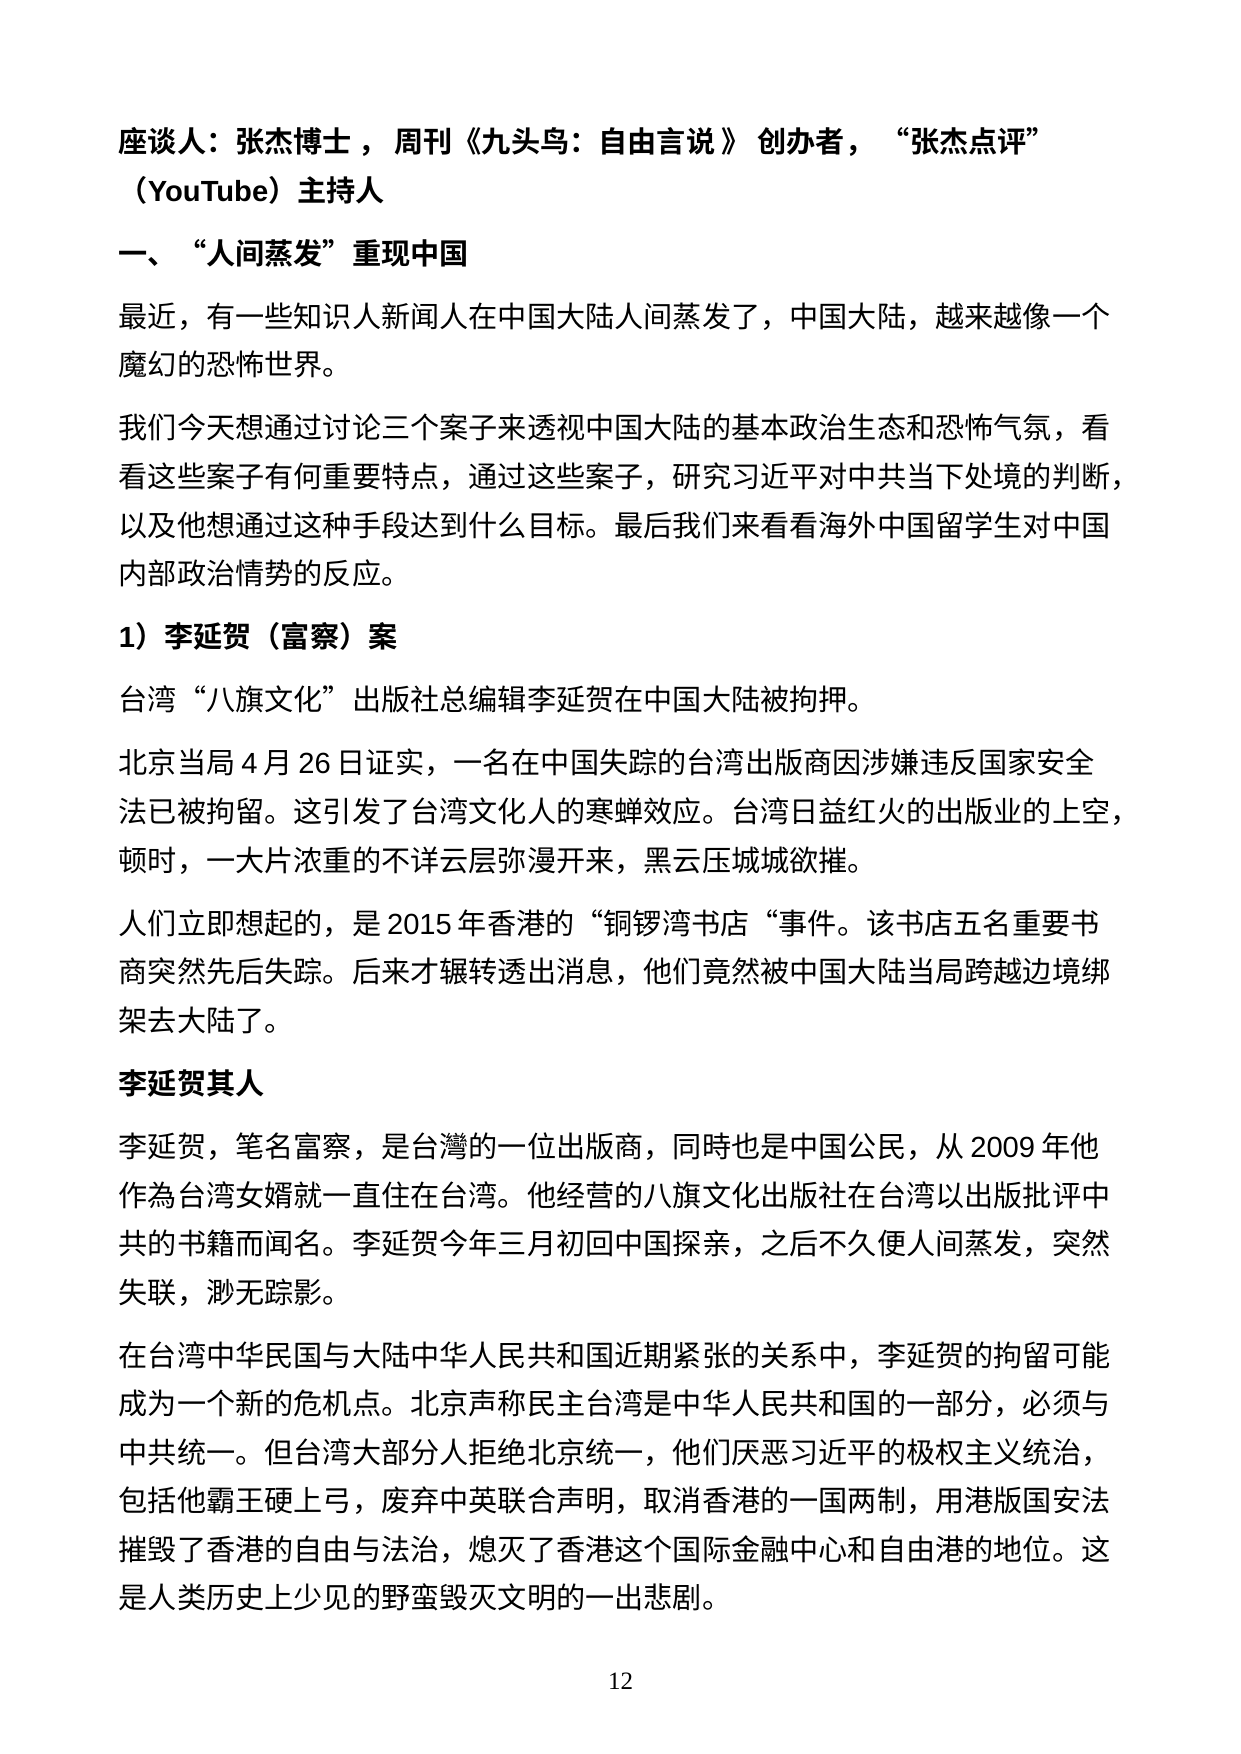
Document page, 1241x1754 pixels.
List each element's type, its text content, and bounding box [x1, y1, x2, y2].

text 李延贺，笔名富察，是台灣的一位出版商，同時也是中国公民，从2009年他作為台湾女婿就一直住在台湾。他经营的八旗文化出版社在台湾以出版批评中共的书籍而闻名。李延贺今年三月初回中国探亲，之后不久便人间蒸发，突然失联，渺无踪影。 [118, 1123, 1122, 1311]
text 最近，有一些知识人新闻人在中国大陆人间蒸发了，中国大陆，越来越像一个魔幻的恐怖世界。 [118, 293, 1122, 384]
text 在台湾中华民国与大陆中华人民共和国近期紧张的关系中，李延贺的拘留可能成为一个新的危机点。北京声称民主台湾是中华人民共和国的一部分，必须与中共统一。但台湾大部分人拒绝北京统一，他们厌恶习近平的极权主义统治，包括他霸王硬上弓，废弃中英联合声明，取消香港的一国两制，用港版国安法摧毁了香港的自由与法治，熄灭了香港这个国际金融中心和自由港的地位。这是人类历史上少见的野蛮毁灭文明的一出悲剧。 [118, 1332, 1122, 1617]
text 一、“人间蒸发”重现中国 [118, 230, 1122, 272]
text 1）李延贺（富察）案 [118, 614, 1122, 656]
text 人们立即想起的，是2015年香港的“铜锣湾书店“事件。该书店五名重要书商突然先后失踪。后来才辗转透出消息，他们竟然被中国大陆当局跨越边境绑架去大陆了。 [118, 900, 1122, 1039]
text 座谈人：张杰博士 ， 周刊《九头鸟：自由言说 》 创办者， “张杰点评”（YouTube）主持人 [118, 118, 1122, 209]
text 李延贺其人 [118, 1060, 1122, 1103]
text 北京当局4月26日证实，一名在中国失踪的台湾出版商因涉嫌违反国家安全法已被拘留。这引发了台湾文化人的寒蝉效应。台湾日益红火的出版业的上空，顿时，一大片浓重的不详云层弥漫开来，黑云压城城欲摧。 [118, 740, 1122, 879]
text 台湾“八旗文化”出版社总编辑李延贺在中国大陆被拘押。 [118, 677, 1122, 719]
text 我们今天想通过讨论三个案子来透视中国大陆的基本政治生态和恐怖气氛，看看这些案子有何重要特点，通过这些案子，研究习近平对中共当下处境的判断，以及他想通过这种手段达到什么目标。最后我们来看看海外中国留学生对中国内部政治情势的反应。 [118, 405, 1122, 593]
